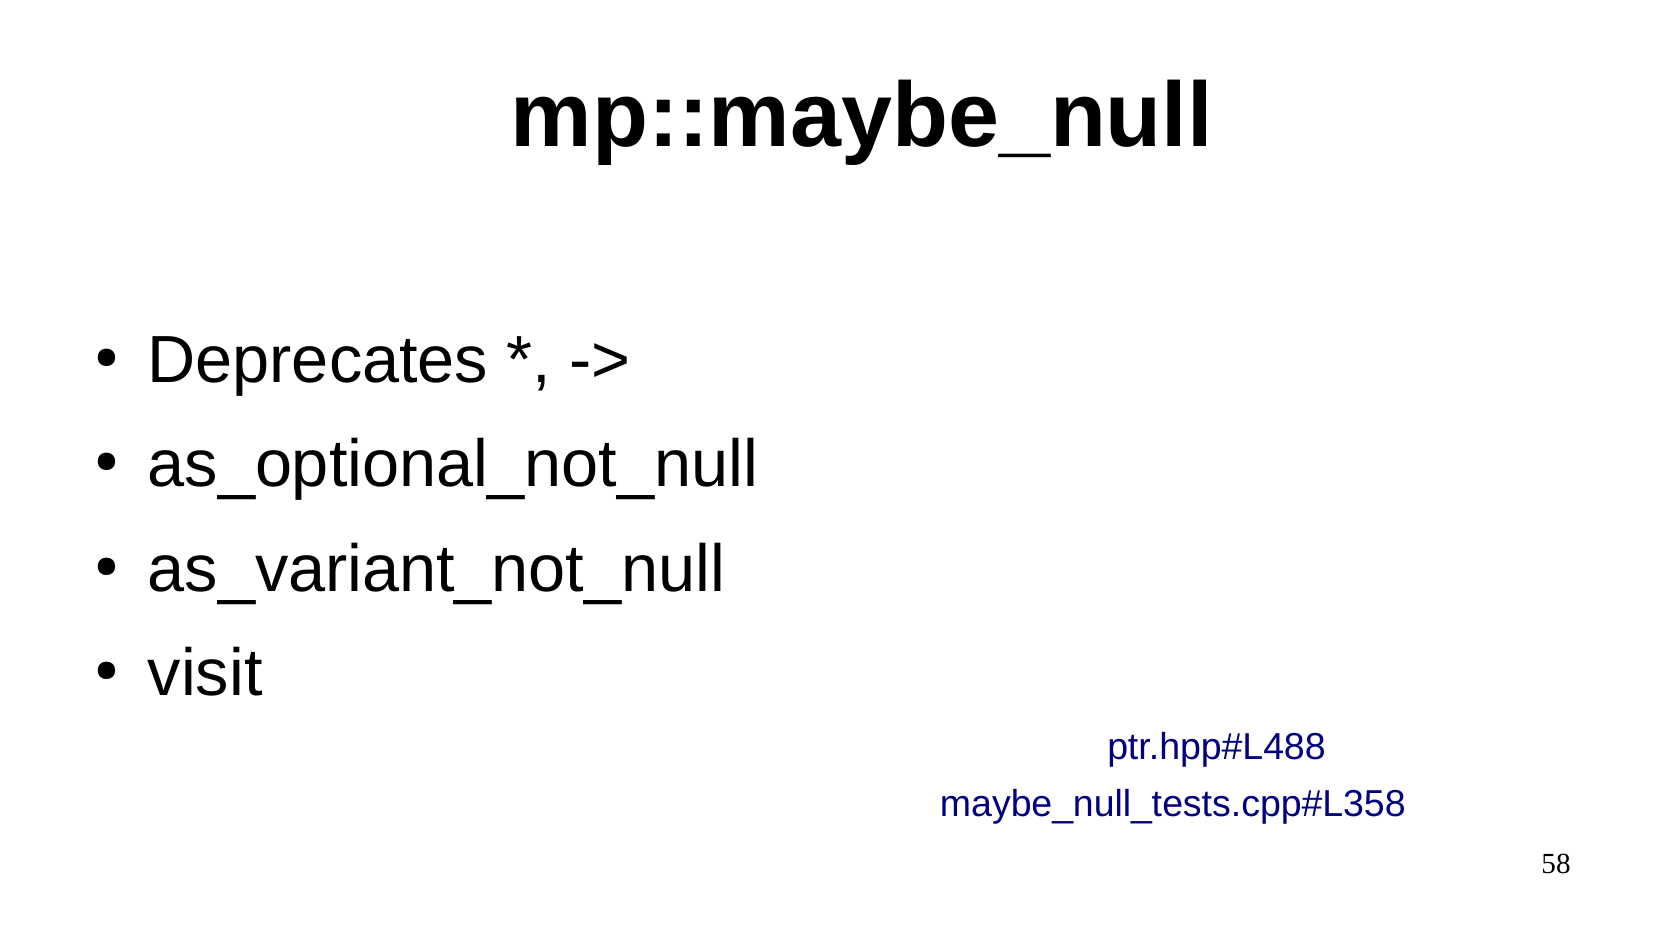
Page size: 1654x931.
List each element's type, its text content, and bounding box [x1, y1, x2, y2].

title mp::maybe_null [82, 37, 1571, 193]
text_box maybe_null_tests.cpp#L358 [925, 774, 1422, 832]
list Deprecates *, -> as_optional_not_null as_variant_not_null visit [76, 217, 1565, 827]
text_box ptr.hpp#L488 [1092, 717, 1342, 774]
